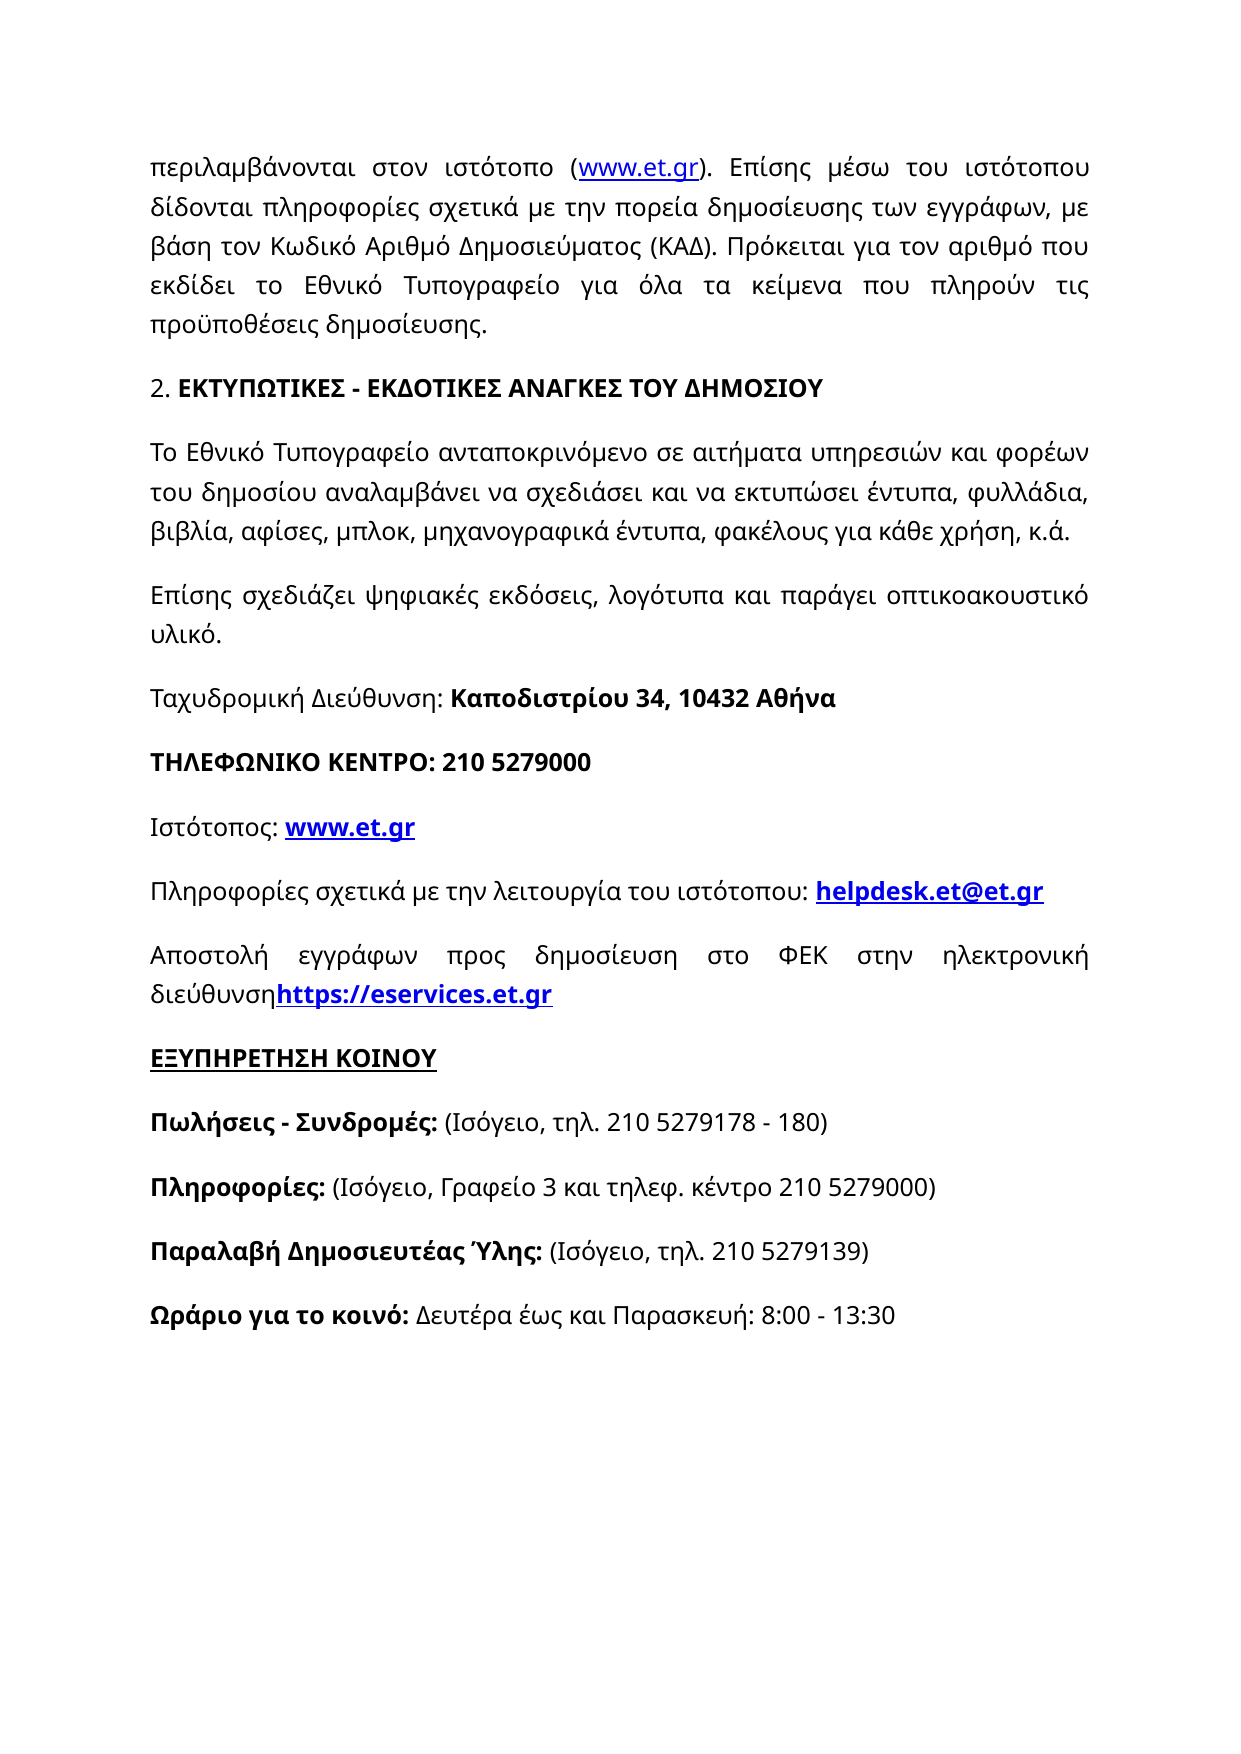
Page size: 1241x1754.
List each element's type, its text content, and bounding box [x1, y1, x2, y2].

text Ιστότοπος: www.et.gr [150, 809, 1090, 843]
text ΤΗΛΕΦΩΝΙΚΟ ΚΕΝΤΡΟ: 210 5279000 [150, 745, 1090, 779]
text Πληροφορίες: (Ισόγειο, Γραφείο 3 και τηλεφ. κέντρο 210 5279000) [150, 1169, 1090, 1203]
text Ωράριο για το κοινό: Δευτέρα έως και Παρασκευή: 8:00 - 13:30 [150, 1297, 1090, 1332]
text Ταχυδρομική Διεύθυνση: Καποδιστρίου 34, 10432 Αθήνα [150, 681, 1090, 715]
text Πωλήσεις - Συνδρομές: (Ισόγειο, τηλ. 210 5279178 - 180) [150, 1105, 1090, 1139]
text Το Εθνικό Τυπογραφείο ανταποκρινόμενο σε αιτήματα υπηρεσιών και φορέων του δημοσίου αναλαμβάνει να σχεδιάσει και να εκτυπώσει έντυπα, φυλλάδια, βιβλία, αφίσες, μπλοκ, μηχανογραφικά έντυπα, φακέλους για κάθε χρήση, κ.ά. [150, 435, 1090, 547]
text περιλαμβάνονται στoν ιστότοπο (www.et.gr). Επίσης μέσω του ιστότοπου δίδονται πληροφορίες σχετικά με την πορεία δημοσίευσης των εγγράφων, με βάση τον Κωδικό Αριθμό Δημοσιεύματος (ΚΑΔ). Πρόκειται για τον αριθμό που εκδίδει το Εθνικό Τυπογραφείο για όλα τα κείμενα που πληρούν τις προϋποθέσεις δημοσίευσης. [150, 150, 1090, 341]
text Επίσης σχεδιάζει ψηφιακές εκδόσεις, λογότυπα και παράγει οπτικοακουστικό υλικό. [150, 577, 1090, 651]
text Πληροφορίες σχετικά με την λειτουργία του ιστότοπου: helpdesk.et@et.gr [150, 873, 1090, 907]
text 2. ΕΚΤΥΠΩΤΙΚΕΣ - ΕΚΔΟΤΙΚΕΣ ΑΝΑΓΚΕΣ ΤΟΥ ΔΗΜΟΣΙΟΥ [150, 371, 1090, 405]
text Παραλαβή Δημοσιευτέας Ύλης: (Ισόγειο, τηλ. 210 5279139) [150, 1233, 1090, 1267]
text ΕΞΥΠΗΡΕΤΗΣΗ ΚΟΙΝΟΥ [150, 1041, 1090, 1075]
text Αποστολή εγγράφων προς δημοσίευση στο ΦΕΚ στην ηλεκτρονική διεύθυνσηhttps://eservices.et.gr [150, 937, 1090, 1011]
